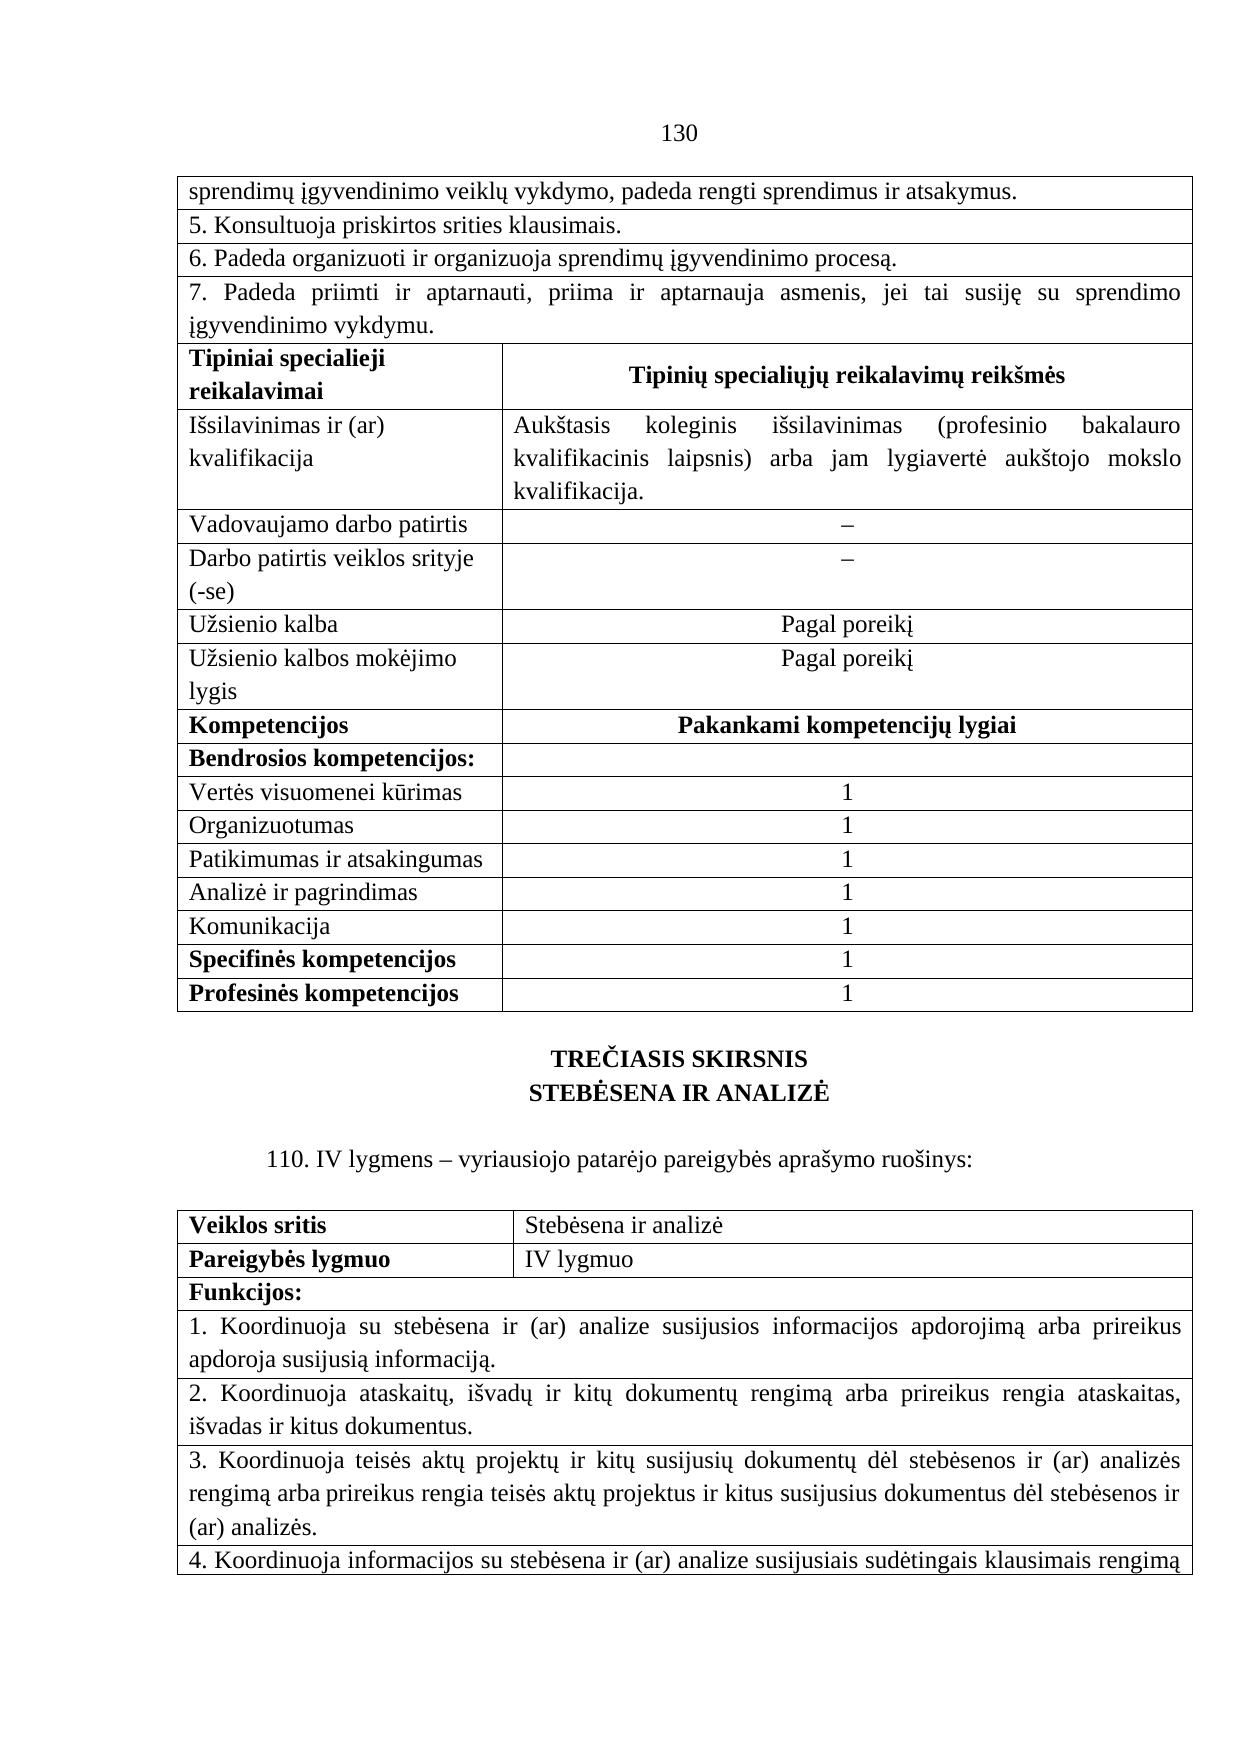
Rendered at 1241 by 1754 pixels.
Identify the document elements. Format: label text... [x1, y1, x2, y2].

table_cell 1 [503, 979, 1192, 1011]
table_cell – [503, 544, 1192, 609]
text 110. IV lygmens – vyriausiojo patarėjo pareigybės aprašymo ruošinys: [177, 1144, 1181, 1172]
table_cell 1 [503, 878, 1192, 910]
table_cell 1 [503, 844, 1192, 877]
table_cell Išsilavinimas ir (ar) kvalifikacija [178, 410, 502, 509]
table_cell 2. Koordinuoja ataskaitų, išvadų ir kitų dokumentų rengimą arba prireikus rengia ataskaitas, išvadas ir kitus dokumentus. [178, 1379, 1192, 1444]
table_cell 7. Padeda priimti ir aptarnauti, priima ir aptarnauja asmenis, jei tai susiję su sprendimo įgyvendinimo vykdymu. [178, 277, 1192, 343]
text TREČIASIS SKIRSNIS [177, 1044, 1181, 1073]
table_cell Pagal poreikį [503, 644, 1192, 709]
table_cell Profesinės kompetencijos [178, 979, 502, 1011]
table_cell Organizuotumas [178, 811, 502, 843]
table_cell Pagal poreikį [503, 610, 1192, 643]
table_header Veiklos sritis [178, 1211, 513, 1243]
table_cell 3. Koordinuoja teisės aktų projektų ir kitų susijusių dokumentų dėl stebėsenos ir (ar) analizės rengimą arba prireikus rengia teisės aktų projektus ir kitus susijusius dokumentus dėl stebėsenos ir (ar) analizės. [178, 1446, 1192, 1544]
table_cell Kompetencijos [178, 710, 502, 743]
table_cell Bendrosios kompetencijos: [178, 744, 502, 776]
table_cell Darbo patirtis veiklos srityje (-se) [178, 544, 502, 609]
table_cell Vadovaujamo darbo patirtis [178, 510, 502, 542]
table_cell 1 [503, 945, 1192, 977]
table_cell Tipinių specialiųjų reikalavimų reikšmės [503, 344, 1192, 409]
table_cell Patikimumas ir atsakingumas [178, 844, 502, 877]
table_cell Pakankami kompetencijų lygiai [503, 710, 1192, 743]
table_cell 4. Koordinuoja informacijos su stebėsena ir (ar) analize susijusiais sudėtingais klausimais rengimą [178, 1546, 1192, 1574]
table_cell Komunikacija [178, 911, 502, 944]
table_cell IV lygmuo [514, 1244, 1192, 1277]
table_cell sprendimų įgyvendinimo veiklų vykdymo, padeda rengti sprendimus ir atsakymus. [178, 177, 1192, 209]
table_cell Funkcijos: [178, 1278, 1192, 1310]
table_cell Specifinės kompetencijos [178, 945, 502, 977]
table_cell 1 [503, 777, 1192, 810]
table_cell – [503, 510, 1192, 542]
table_cell Analizė ir pagrindimas [178, 878, 502, 910]
table_cell Vertės visuomenei kūrimas [178, 777, 502, 810]
table_cell Aukštasis koleginis išsilavinimas (profesinio bakalauro kvalifikacinis laipsnis) arba jam lygiavertė aukštojo mokslo kvalifikacija. [503, 410, 1192, 509]
table_cell Tipiniai specialieji reikalavimai [178, 344, 502, 409]
table_cell 5. Konsultuoja priskirtos srities klausimais. [178, 210, 1192, 243]
table_cell 6. Padeda organizuoti ir organizuoja sprendimų įgyvendinimo procesą. [178, 244, 1192, 276]
table_cell 1 [503, 911, 1192, 944]
table_cell 1. Koordinuoja su stebėsena ir (ar) analize susijusios informacijos apdorojimą arba prireikus apdoroja susijusią informaciją. [178, 1311, 1192, 1377]
table_cell [503, 744, 1192, 776]
table_cell Užsienio kalba [178, 610, 502, 643]
table_cell Užsienio kalbos mokėjimo lygis [178, 644, 502, 709]
table_cell 1 [503, 811, 1192, 843]
table_header Stebėsena ir analizė [514, 1211, 1192, 1243]
table_cell Pareigybės lygmuo [178, 1244, 513, 1277]
text STEBĖSENA IR ANALIZĖ [177, 1078, 1181, 1106]
